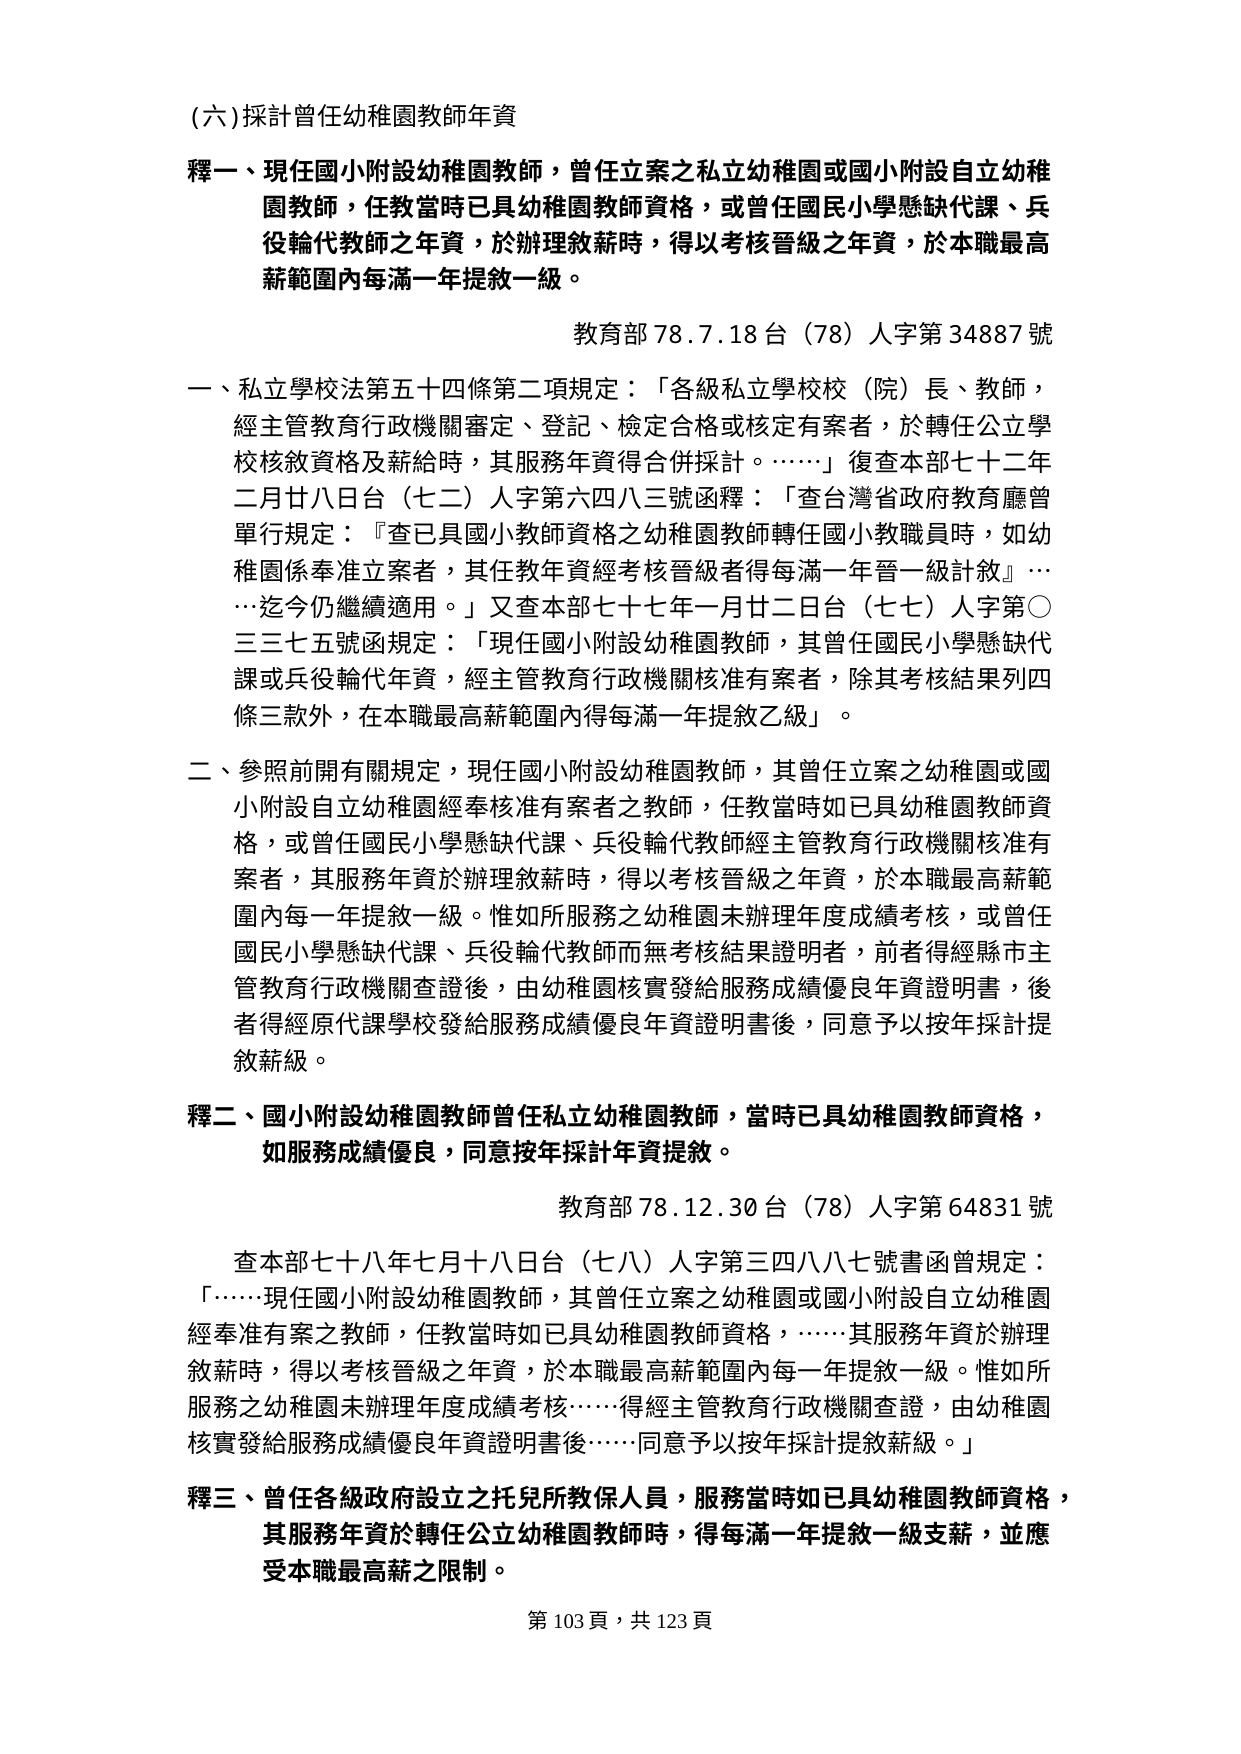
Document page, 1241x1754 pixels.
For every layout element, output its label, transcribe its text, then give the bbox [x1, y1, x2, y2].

text 教育部78.7.18台（78）人字第34887號 [187, 315, 1053, 351]
text 釋二、 國小附設幼稚園教師曾任私立幼稚園教師，當時已具幼稚園教師資格，如服務成績優良，同意按年採計年資提敘。 [187, 1096, 1053, 1169]
text 釋三、 曾任各級政府設立之托兒所教保人員，服務當時如已具幼稚園教師資格，其服務年資於轉任公立幼稚園教師時，得每滿一年提敘一級支薪，並應受本職最高薪之限制。 [187, 1479, 1053, 1587]
text 釋一、現任國小附設幼稚園教師，曾任立案之私立幼稚園或國小附設自立幼稚園教師，任教當時已具幼稚園教師資格，或曾任國民小學懸缺代課、兵役輪代教師之年資，於辦理敘薪時，得以考核晉級之年資，於本職最高薪範圍內每滿一年提敘一級。 [187, 151, 1053, 296]
text 教育部78.12.30台（78）人字第64831號 [187, 1187, 1053, 1224]
text (六)採計曾任幼稚園教師年資 [187, 96, 1053, 132]
text 二、參照前開有關規定，現任國小附設幼稚園教師，其曾任立案之幼稚園或國小附設自立幼稚園經奉核准有案者之教師，任教當時如已具幼稚園教師資格，或曾任國民小學懸缺代課、兵役輪代教師經主管教育行政機關核准有案者，其服務年資於辦理敘薪時，得以考核晉級之年資，於本職最高薪範圍內每一年提敘一級。惟如所服務之幼稚園未辦理年度成績考核，或曾任國民小學懸缺代課、兵役輪代教師而無考核結果證明者，前者得經縣市主管教育行政機關查證後，由幼稚園核實發給服務成績優良年資證明書，後者得經原代課學校發給服務成績優良年資證明書後，同意予以按年採計提敘薪級。 [187, 751, 1053, 1077]
text 查本部七十八年七月十八日台（七八）人字第三四八八七號書函曾規定：「……現任國小附設幼稚園教師，其曾任立案之幼稚園或國小附設自立幼稚園經奉准有案之教師，任教當時如已具幼稚園教師資格，……其服務年資於辦理敘薪時，得以考核晉級之年資，於本職最高薪範圍內每一年提敘一級。惟如所服務之幼稚園未辦理年度成績考核……得經主管教育行政機關查證，由幼稚園核實發給服務成績優良年資證明書後……同意予以按年採計提敘薪級。」 [187, 1242, 1053, 1460]
text 一、私立學校法第五十四條第二項規定：「各級私立學校校（院）長、教師，經主管教育行政機關審定、登記、檢定合格或核定有案者，於轉任公立學校核敘資格及薪給時，其服務年資得合併採計。……」復查本部七十二年二月廿八日台（七二）人字第六四八三號函釋：「查台灣省政府教育廳曾單行規定：『查已具國小教師資格之幼稚園教師轉任國小教職員時，如幼稚園係奉准立案者，其任教年資經考核晉級者得每滿一年晉一級計敘』……迄今仍繼續適用。」又查本部七十七年一月廿二日台（七七）人字第○三三七五號函規定：「現任國小附設幼稚園教師，其曾任國民小學懸缺代課或兵役輪代年資，經主管教育行政機關核准有案者，除其考核結果列四條三款外，在本職最高薪範圍內得每滿一年提敘乙級」。 [187, 370, 1053, 732]
